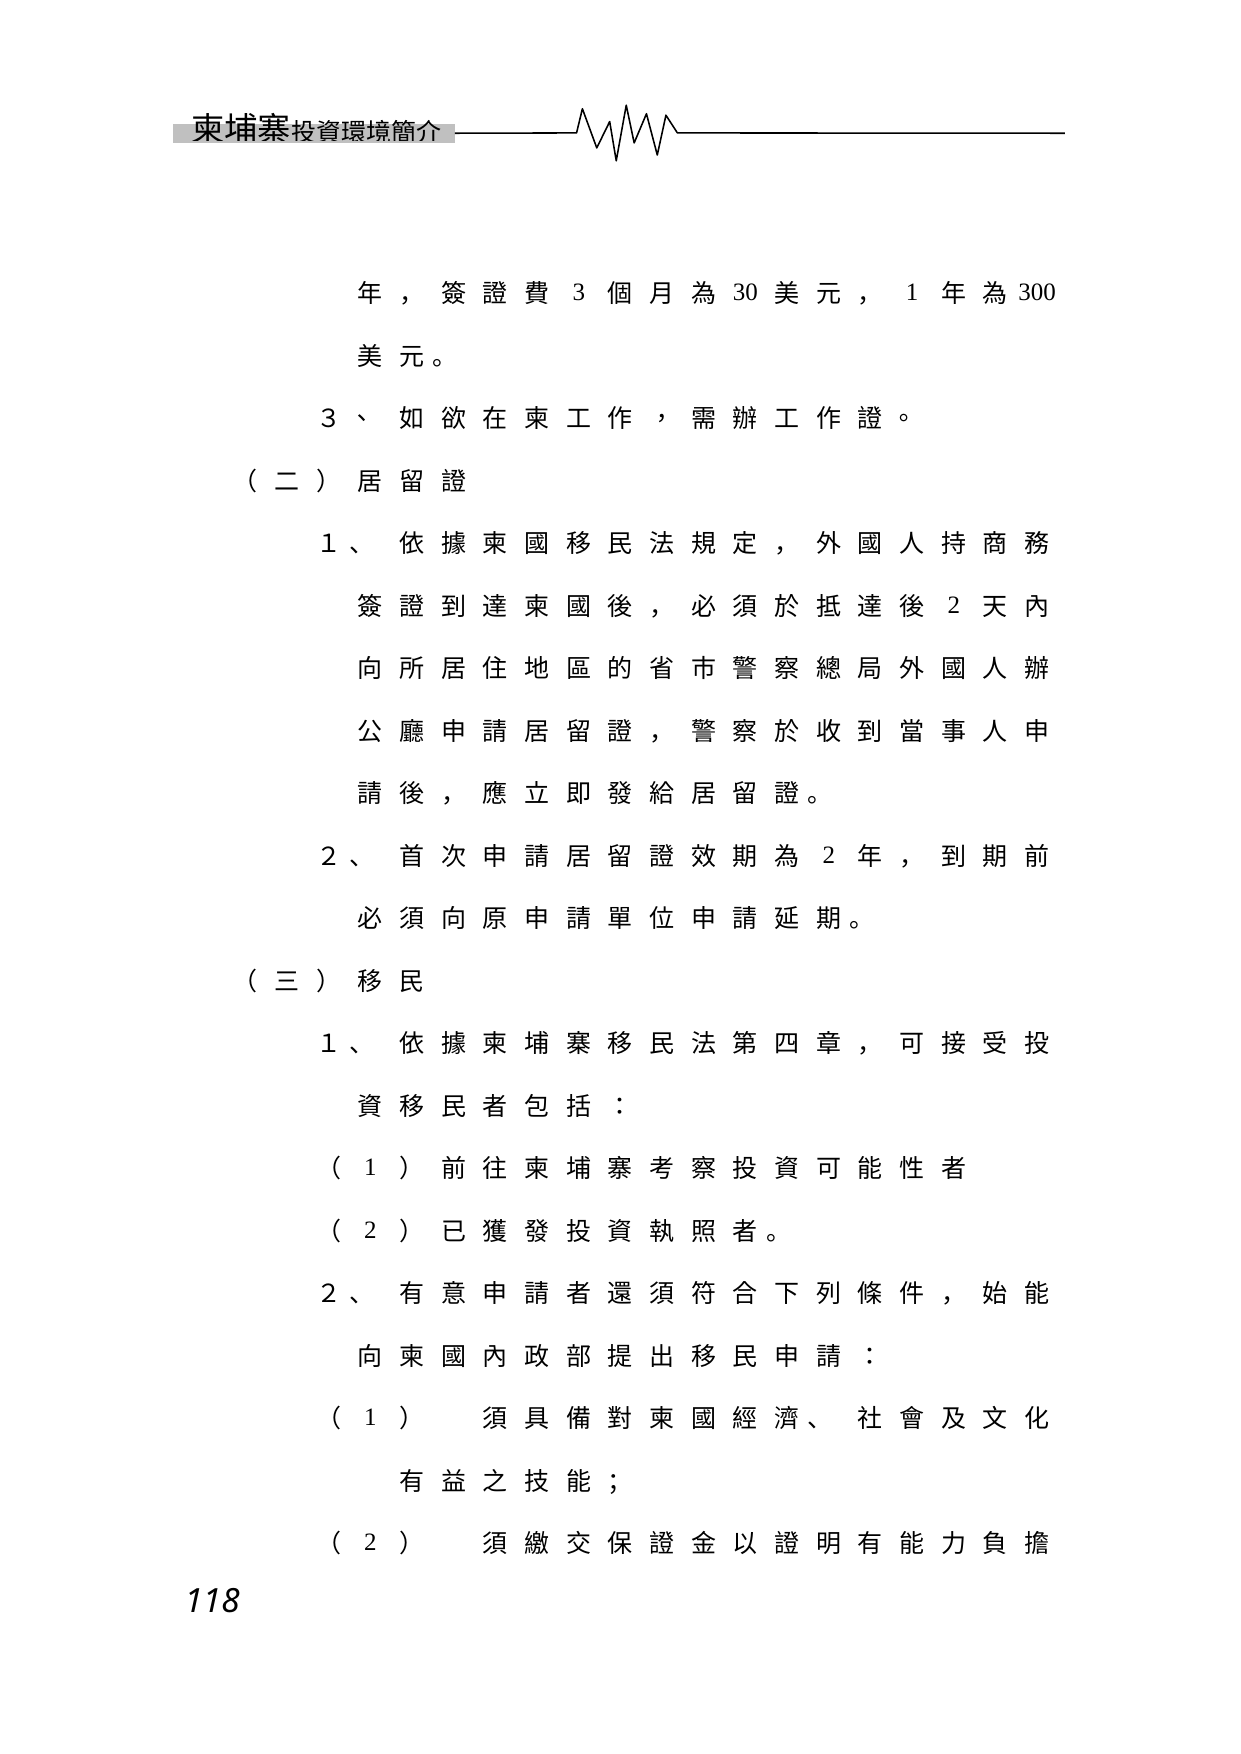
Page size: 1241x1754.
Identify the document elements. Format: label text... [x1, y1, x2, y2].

text １、依據柬國移民法規定，外國人持商務簽證到達柬國後，必須於抵達後2天內向所居住地區的省市警察總局外國人辦公廳申請居留證，警察於收到當事人申請後，應立即發給居留證。 [281, 500, 1058, 813]
text （二）居留證 [207, 438, 1058, 500]
text １、依據柬埔寨移民法第四章，可接受投資移民者包括： [281, 1000, 1058, 1125]
text ２、首次申請居留證效期為2年，到期前必須向原申請單位申請延期。 [281, 813, 1058, 938]
text （1）前往柬埔寨考察投資可能性者 [306, 1125, 1058, 1188]
text （2） 須繳交保證金以證明有能力負擔 [306, 1500, 1058, 1563]
text （1） 須具備對柬國經濟、社會及文化有益之技能； [306, 1375, 1058, 1500]
text ２、有意申請者還須符合下列條件，始能向柬國內政部提出移民申請： [281, 1250, 1058, 1375]
text ３、如欲在柬工作，需辦工作證。 [281, 375, 1058, 438]
text （2）已獲發投資執照者。 [306, 1188, 1058, 1250]
text 年，簽證費3個月為30美元，1年為300美元。 [281, 250, 1058, 375]
text （三）移民 [207, 938, 1058, 1000]
